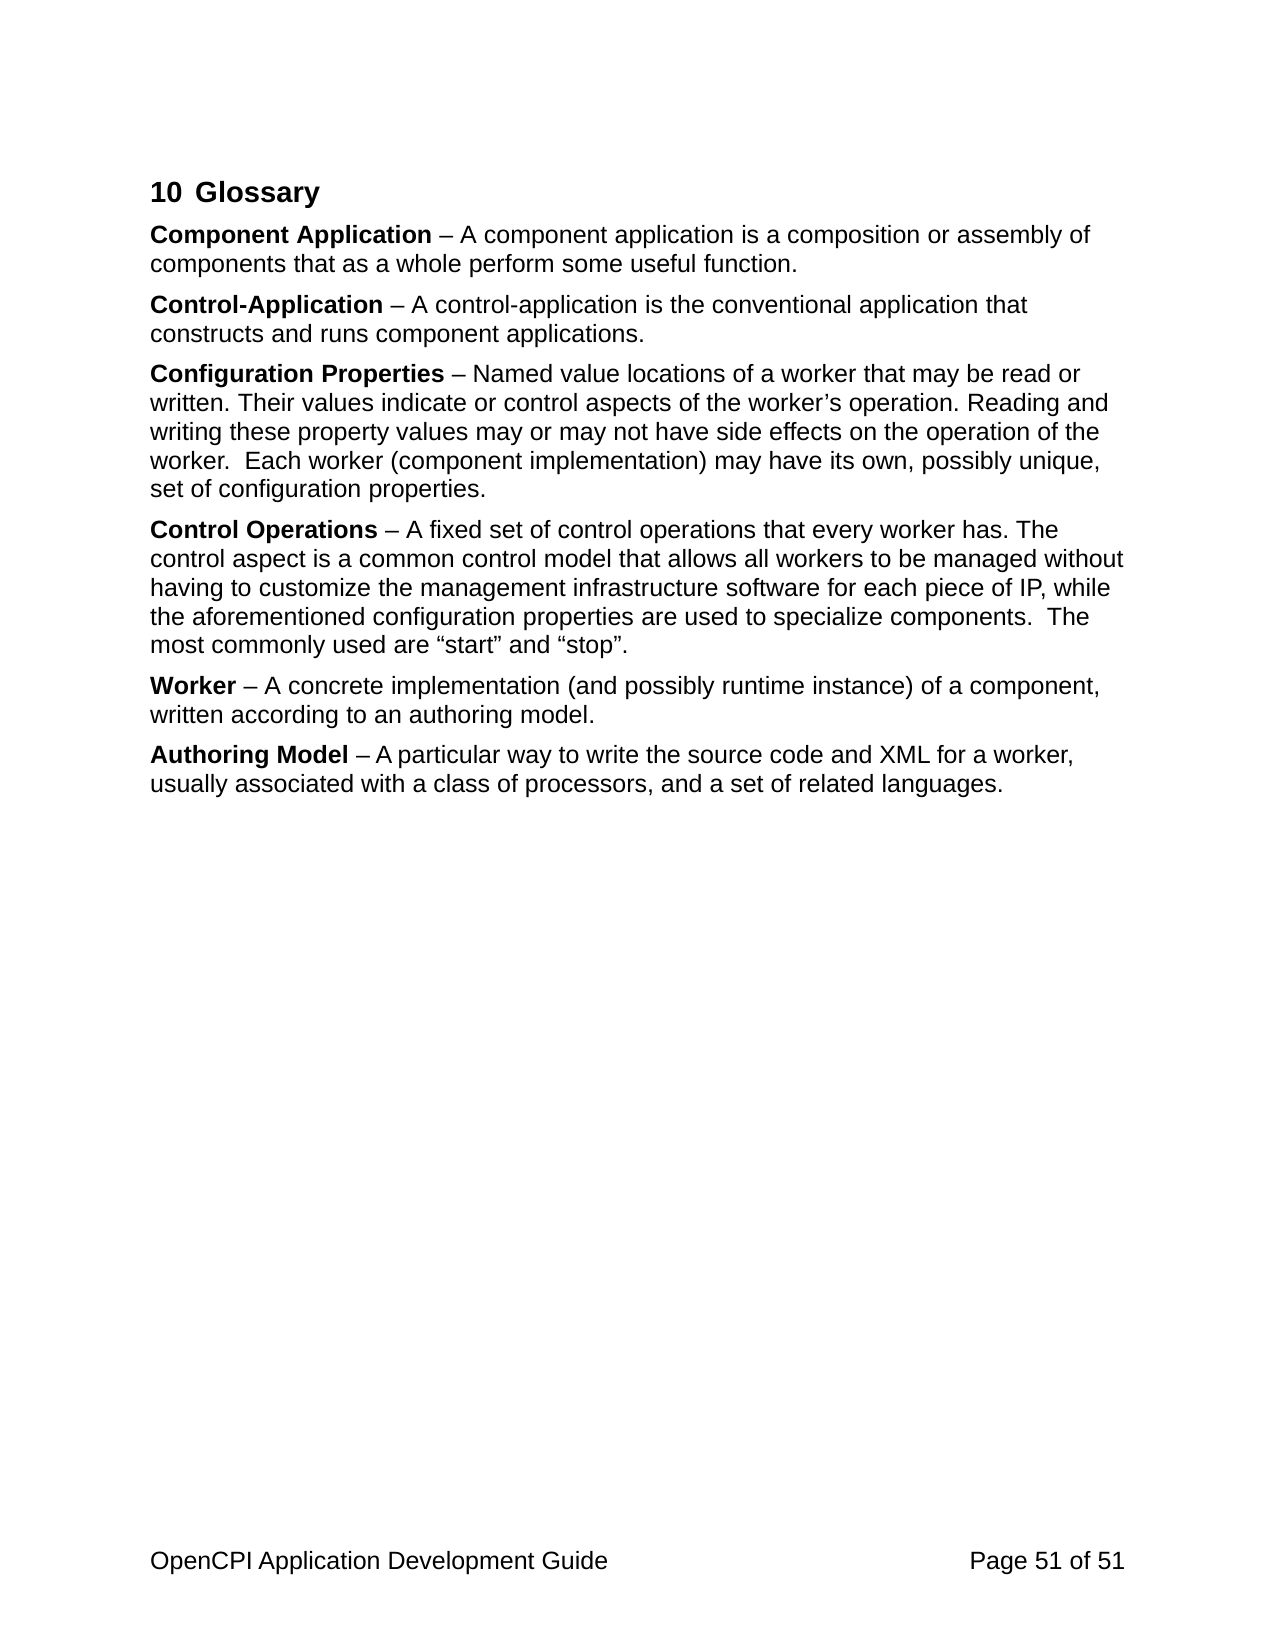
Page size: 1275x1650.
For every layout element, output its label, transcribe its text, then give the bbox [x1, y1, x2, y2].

subtitle Glossary [150, 175, 1125, 208]
text Control-Application – A control-application is the conventional application that constructs and runs component applications. [150, 290, 1125, 347]
text Component Application – A component application is a composition or assembly of components that as a whole perform some useful function. [150, 221, 1125, 278]
text Authoring Model – A particular way to write the source code and XML for a worker, usually associated with a class of processors, and a set of related languages. [150, 740, 1125, 798]
text Worker – A concrete implementation (and possibly runtime instance) of a component, written according to an authoring model. [150, 671, 1125, 728]
text Configuration Properties – Named value locations of a worker that may be read or written. Their values indicate or control aspects of the worker’s operation. Reading and writing these property values may or may not have side effects on the operation of the worker. Each worker (component implementation) may have its own, possibly unique, set of configuration properties. [150, 359, 1125, 503]
text Control Operations – A fixed set of control operations that every worker has. The control aspect is a common control model that allows all workers to be managed without having to customize the management infrastructure software for each piece of IP, while the aforementioned configuration properties are used to specialize components. The most commonly used are “start” and “stop”. [150, 515, 1125, 659]
